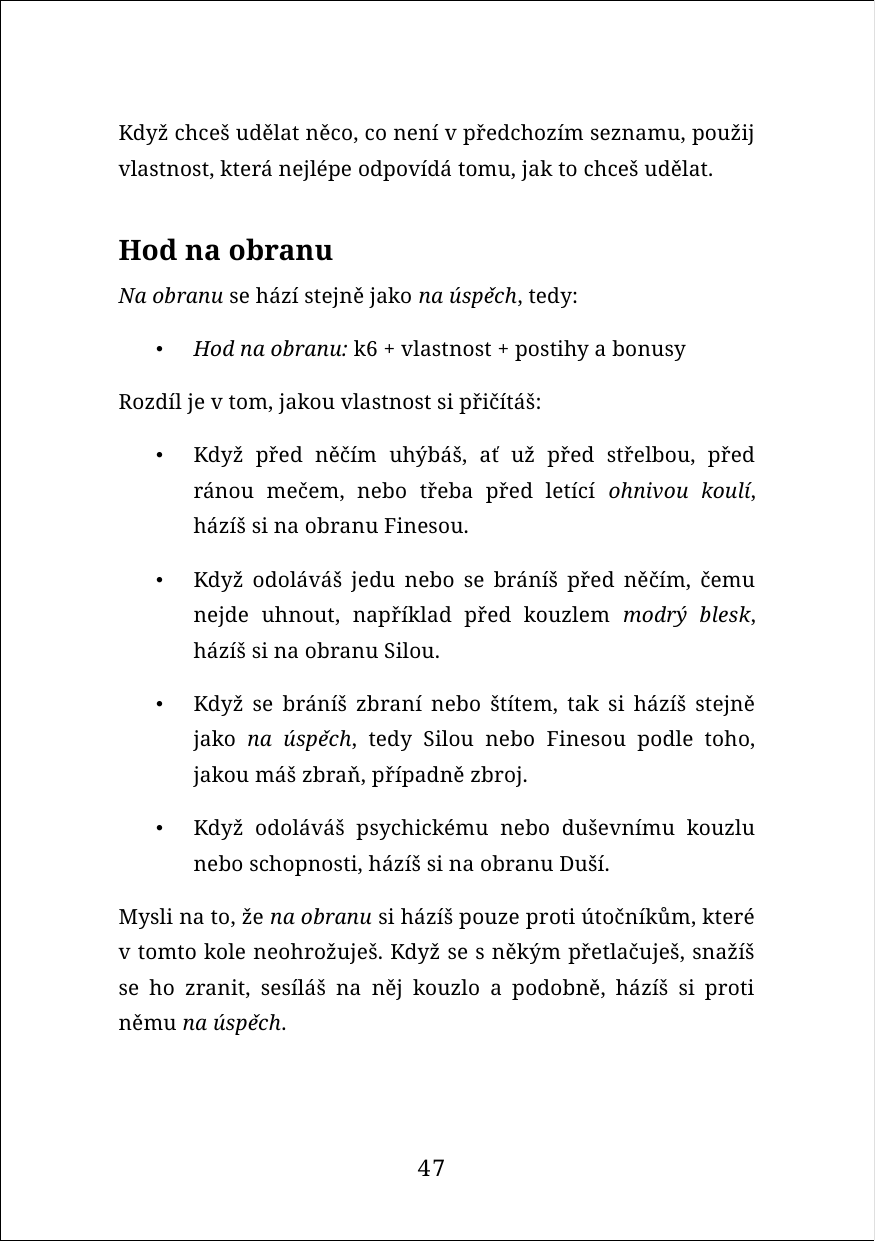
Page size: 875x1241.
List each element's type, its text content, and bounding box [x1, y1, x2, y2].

text Na obranu se hází stejně jako na úspěch, tedy: [118, 281, 756, 309]
list Když odoláváš psychickému nebo duševnímu kouzlu nebo schopnosti, házíš si na obranu Duší. [156, 813, 756, 877]
text Mysli na to, že na obranu si házíš pouze proti útočníkům, které v tomto kole neohrožuješ. Když se s někým přetlačuješ, snažíš se ho zranit, sesíláš na něj kouzlo a podobně, házíš si proti němu na úspěch. [118, 902, 756, 1037]
list Hod na obranu: k6 + vlastnost + postihy a bonusy [156, 334, 756, 362]
text Rozdíl je v tom, jakou vlastnost si přičítáš: [118, 387, 756, 416]
list Když odoláváš jedu nebo se bráníš před něčím, čemu nejde uhnout, například před kouzlem modrý blesk, házíš si na obranu Silou. [156, 565, 756, 664]
list Když před něčím uhýbáš, ať už před střelbou, před ránou mečem, nebo třeba před letící ohnivou koulí, házíš si na obranu Finesou. [156, 440, 756, 540]
list Když se bráníš zbraní nebo štítem, tak si házíš stejně jako na úspěch, tedy Silou nebo Finesou podle toho, jakou máš zbraň, případně zbroj. [156, 689, 756, 788]
text Když chceš udělat něco, co není v předchozím seznamu, použij vlastnost, která nejlépe odpovídá tomu, jak to chceš udělat. [118, 118, 756, 182]
subtitle Hod na obranu [118, 231, 756, 269]
